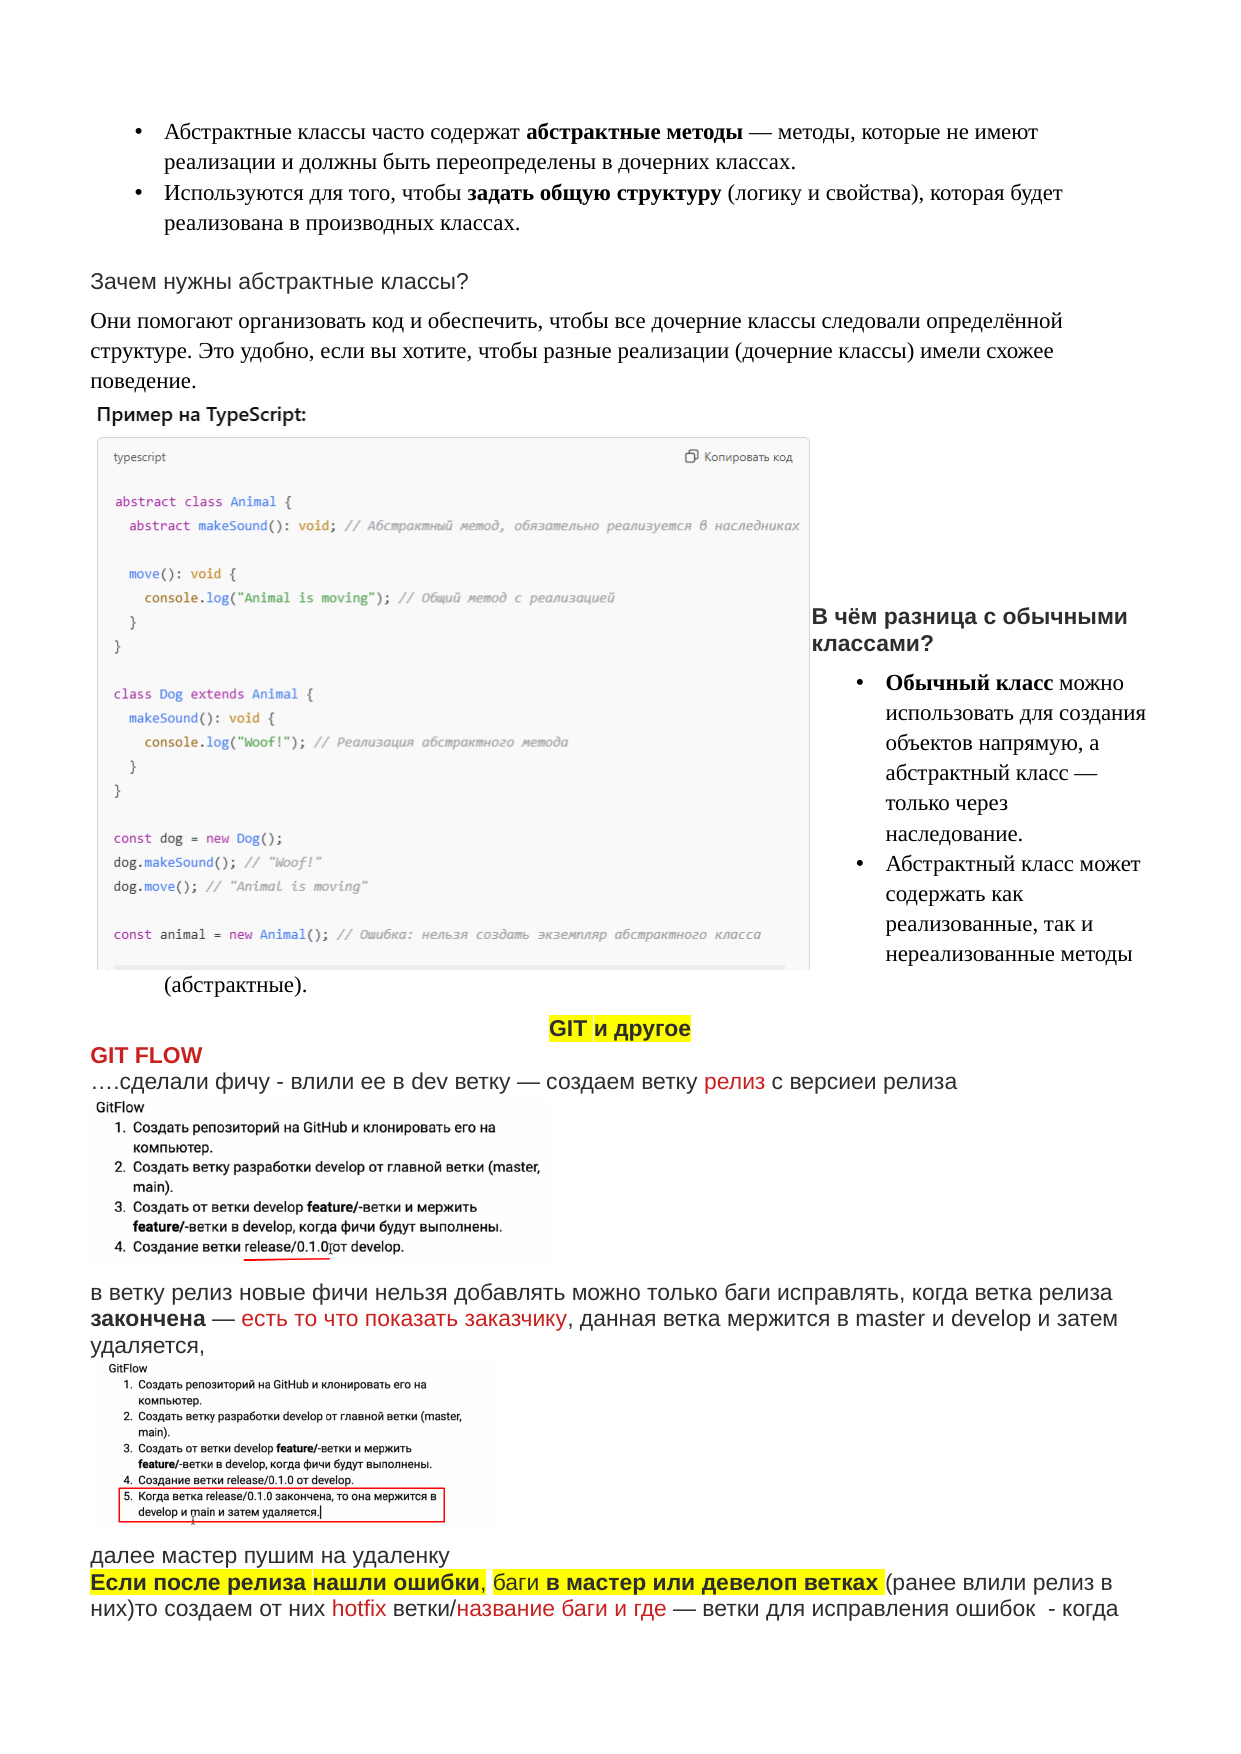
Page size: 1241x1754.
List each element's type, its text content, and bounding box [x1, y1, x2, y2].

text Они помогают организовать код и обеспечить, чтобы все дочерние классы следовали определённой структуре. Это удобно, если вы хотите, чтобы разные реализации (дочерние классы) имели схожее поведение. [90, 307, 1150, 394]
text GIT и другое [90, 1015, 1150, 1042]
subtitle В чём разница с обычными классами? [812, 603, 1150, 656]
list Обычный класс можно использовать для создания объектов напрямую, а абстрактный класс — только через наследование. [812, 668, 1150, 846]
list Абстрактные классы часто содержат абстрактные методы — методы, которые не имеют реализации и должны быть переопределены в дочерних классах. [134, 118, 1150, 175]
text в ветку релиз новые фичи нельзя добавлять можно только баги исправлять, когда ветка релиза закончена — есть то что показать заказчику, данная ветка мержится в master и develop и затем удаляется, [90, 1279, 1150, 1358]
list Абстрактный класс может содержать как реализованные, так и нереализованные методы (абстрактные). [134, 850, 1150, 997]
text ….сделали фичу - влили ее в dev ветку — создаем ветку релиз с версиеи релиза [90, 1068, 1150, 1094]
picture [90, 399, 812, 970]
picture [88, 1099, 550, 1268]
picture [98, 1358, 498, 1526]
subtitle Зачем нужны абстрактные классы? [90, 268, 1150, 294]
text GIT FLOW [90, 1042, 1150, 1068]
text далее мастер пушим на удаленку [90, 1542, 1150, 1569]
text Если после релиза нашли ошибки, баги в мастер или девелоп ветках (ранее влили релиз в них)то создаем от них hotfix ветки/название баги и где — ветки для исправления ошибок - когда [90, 1569, 1150, 1622]
list Используются для того, чтобы задать общую структуру (логику и свойства), которая будет реализована в производных классах. [134, 178, 1150, 235]
